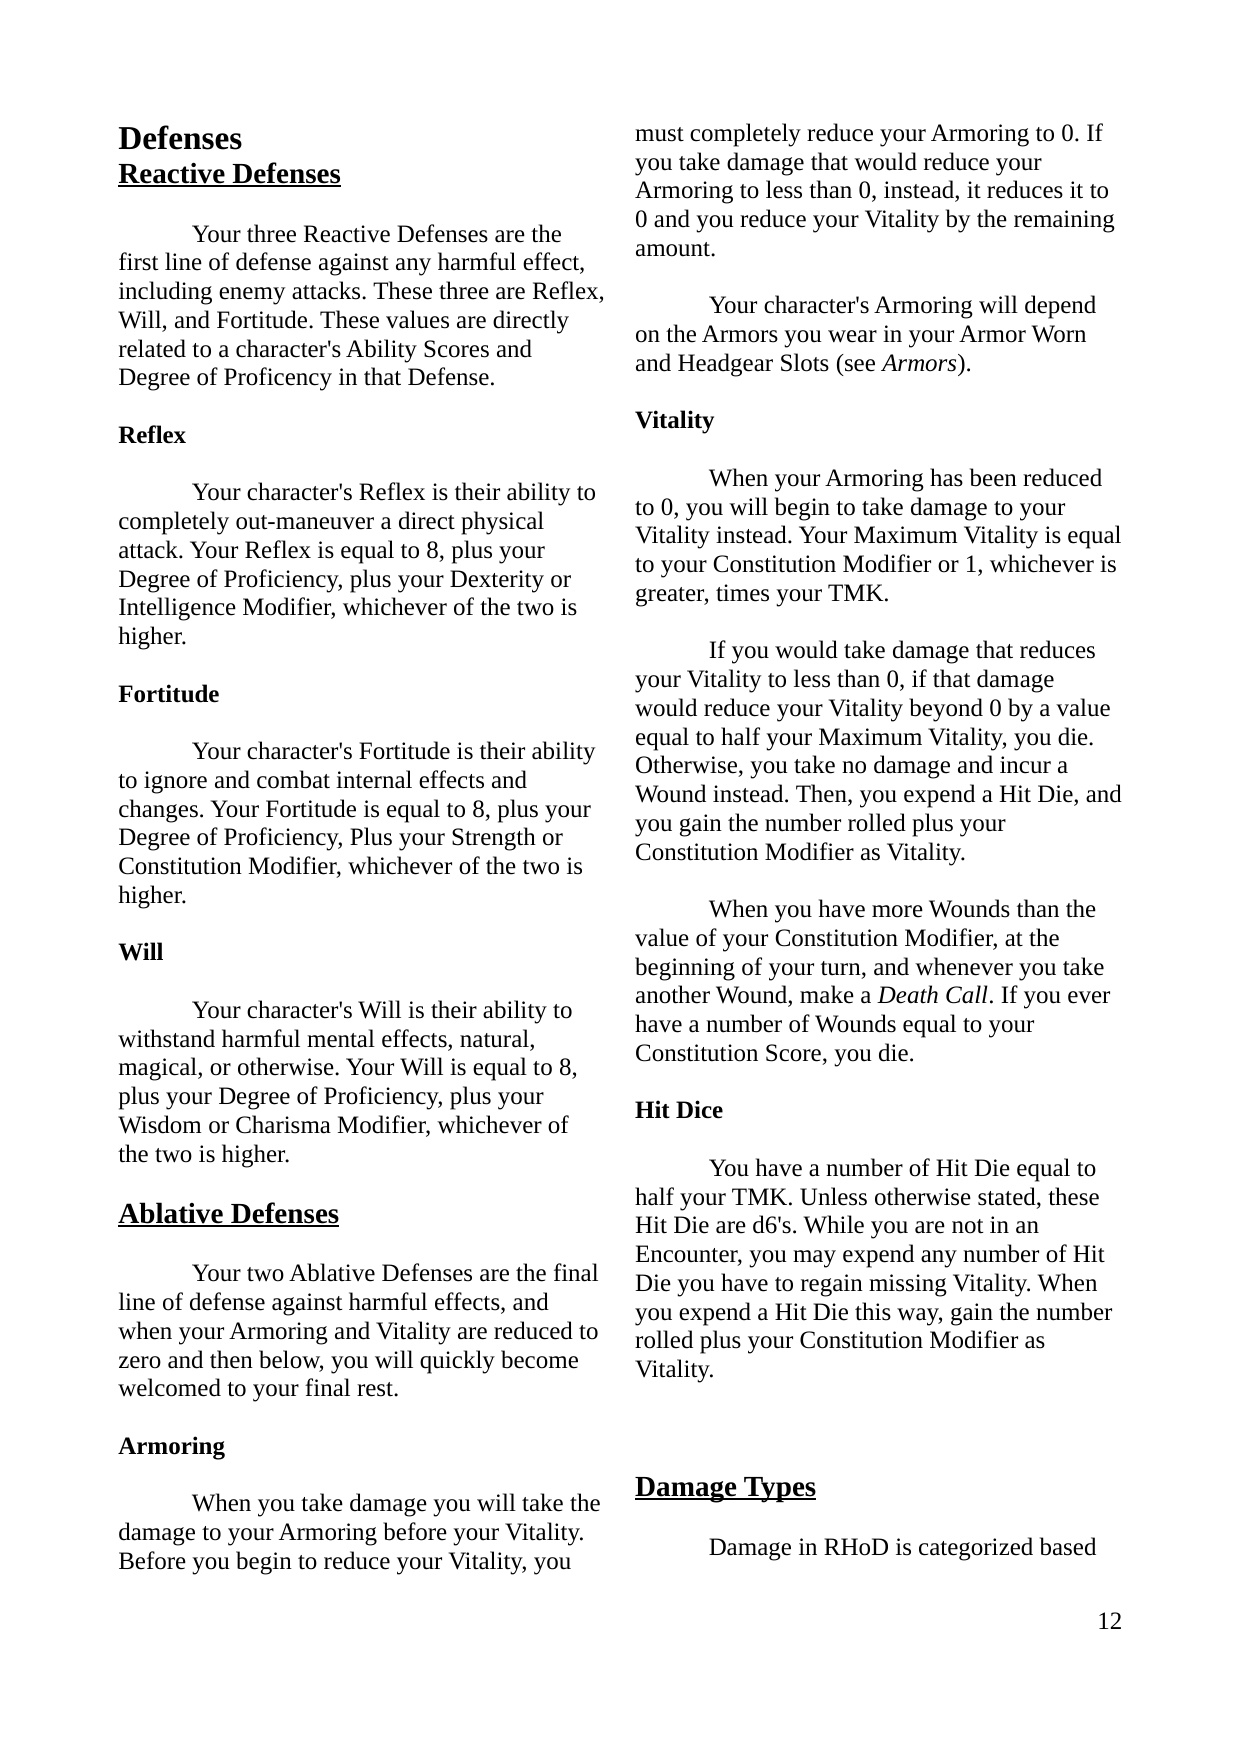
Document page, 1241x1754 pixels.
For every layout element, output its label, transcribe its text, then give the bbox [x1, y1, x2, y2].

text When you have more Wounds than the value of your Constitution Modifier, at the beginning of your turn, and whenever you take another Wound, make a Death Call. If you ever have a number of Wounds equal to your Constitution Score, you die. [635, 894, 1122, 1067]
text Your character's Armoring will depend on the Armors you wear in your Armor Worn and Headgear Slots (see Armors). [635, 291, 1122, 377]
text Your three Reactive Defenses are the first line of defense against any harmful effect, including enemy attacks. These three are Reflex, Will, and Fortitude. These values are directly related to a character's Ability Scores and Degree of Proficency in that Defense. [118, 219, 605, 391]
text Reflex [118, 420, 605, 449]
text Your character's Fortitude is their ability to ignore and combat internal effects and changes. Your Fortitude is equal to 8, plus your Degree of Proficiency, Plus your Strength or Constitution Modifier, whichever of the two is higher. [118, 736, 605, 909]
text When you take damage you will take the damage to your Armoring before your Vitality. Before you begin to reduce your Vitality, you [118, 1488, 605, 1575]
text Will [118, 937, 605, 966]
text You have a number of Hit Die equal to half your TMK. Unless otherwise stated, these Hit Die are d6's. While you are not in an Encounter, you may expend any number of Hit Die you have to regain missing Vitality. When you expend a Hit Die this way, gain the number rolled plus your Constitution Modifier as Vitality. [635, 1153, 1122, 1383]
text Defenses [118, 118, 605, 156]
text Damage in RHoD is categorized based [635, 1532, 1122, 1560]
text Ablative Defenses [118, 1196, 605, 1230]
text If you would take damage that reduces your Vitality to less than 0, if that damage would reduce your Vitality beyond 0 by a value equal to half your Maximum Vitality, you die. Otherwise, you take no damage and incur a Wound instead. Then, you expend a Hit Die, and you gain the number rolled plus your Constitution Modifier as Vitality. [635, 636, 1122, 866]
text Reactive Defenses [118, 156, 605, 190]
text Vitality [635, 406, 1122, 434]
text Fortitude [118, 679, 605, 707]
text Your character's Will is their ability to withstand harmful mental effects, natural, magical, or otherwise. Your Will is equal to 8, plus your Degree of Proficiency, plus your Wisdom or Charisma Modifier, whichever of the two is higher. [118, 995, 605, 1167]
text Your character's Reflex is their ability to completely out-maneuver a direct physical attack. Your Reflex is equal to 8, plus your Degree of Proficiency, plus your Dexterity or Intelligence Modifier, whichever of the two is higher. [118, 477, 605, 650]
text must completely reduce your Armoring to 0. If you take damage that would reduce your Armoring to less than 0, instead, it reduces it to 0 and you reduce your Vitality by the remaining amount. [635, 118, 1122, 262]
text Damage Types [635, 1469, 1122, 1503]
text Your two Ablative Defenses are the final line of defense against harmful effects, and when your Armoring and Vitality are reduced to zero and then below, you will quickly become welcomed to your final rest. [118, 1258, 605, 1431]
text Hit Dice [635, 1096, 1122, 1124]
text When your Armoring has been reduced to 0, you will begin to take damage to your Vitality instead. Your Maximum Vitality is equal to your Constitution Modifier or 1, whichever is greater, times your TMK. [635, 463, 1122, 607]
text Armoring [118, 1431, 605, 1460]
